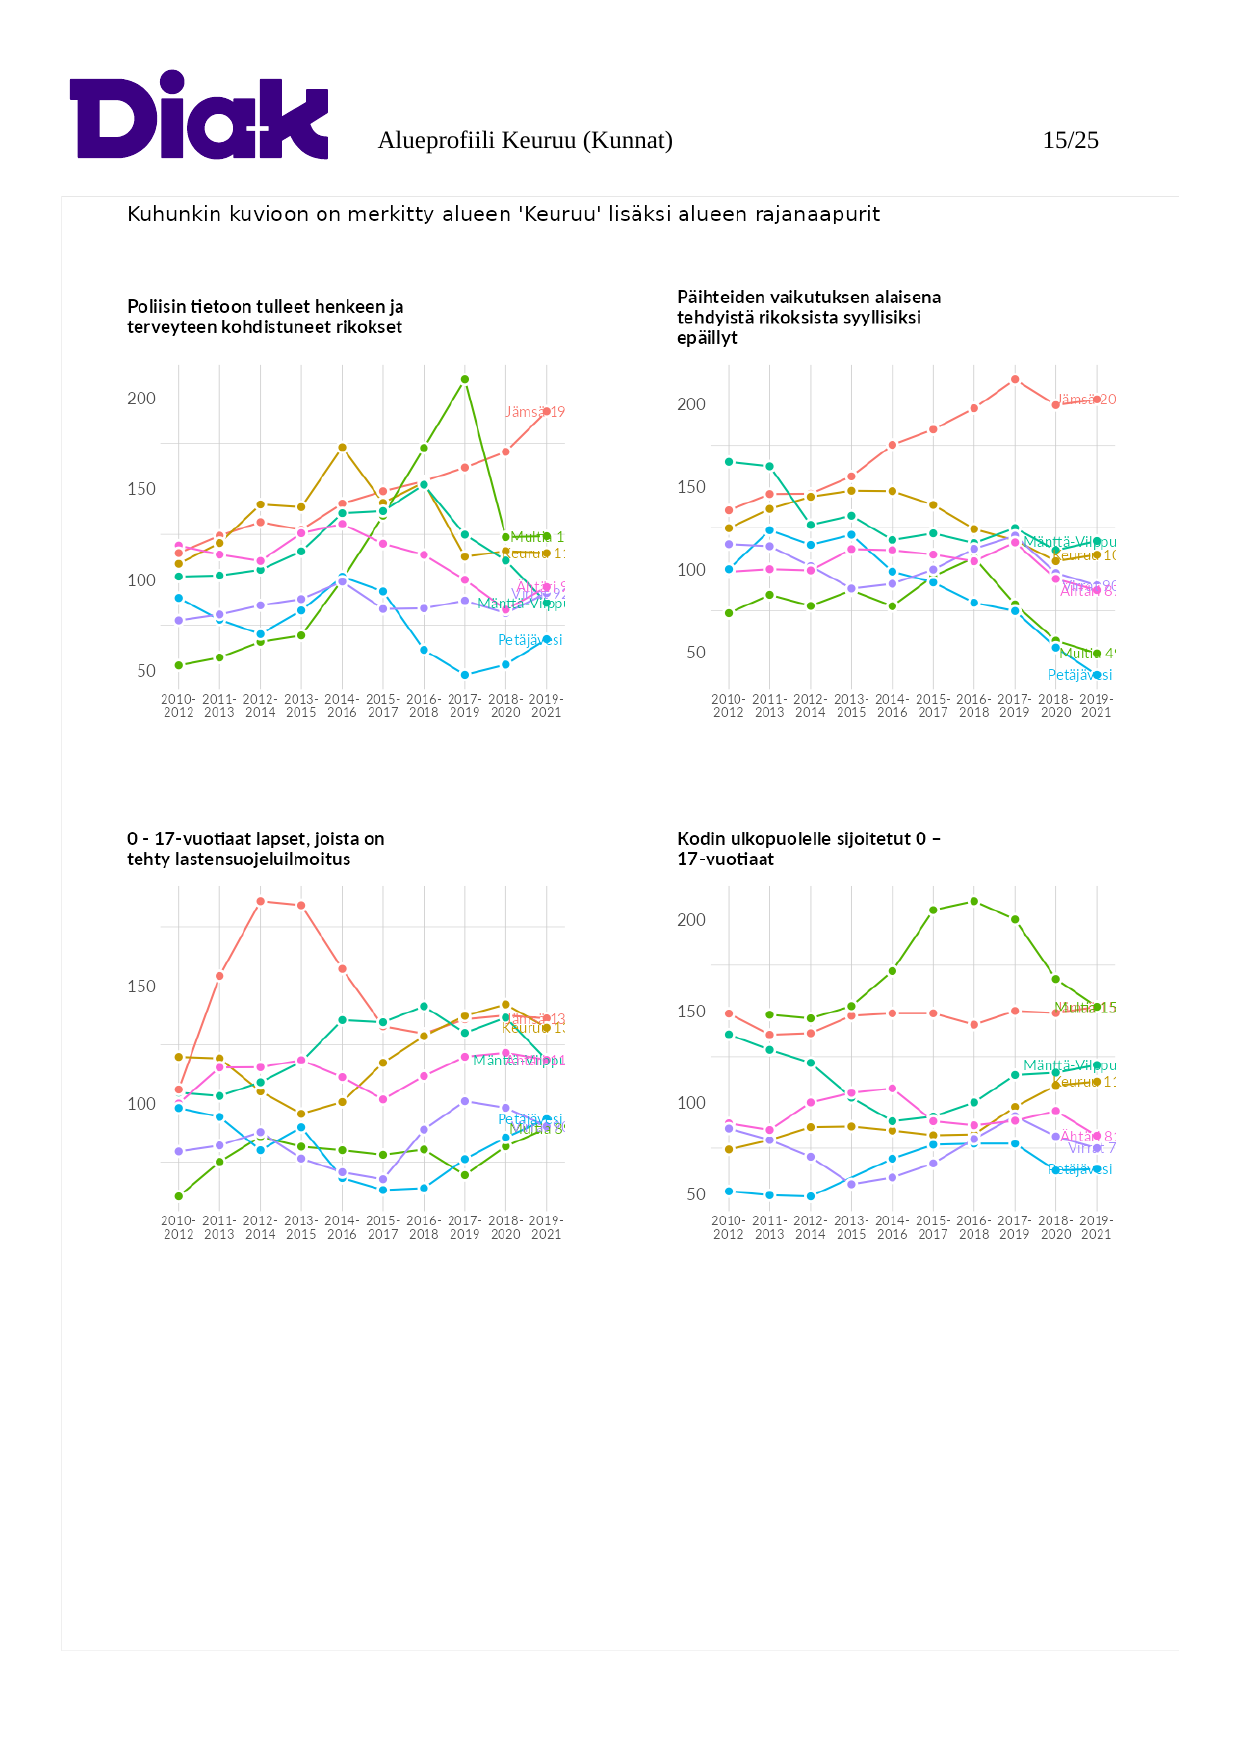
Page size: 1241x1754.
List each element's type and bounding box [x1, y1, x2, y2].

picture [61, 196, 1179, 1651]
